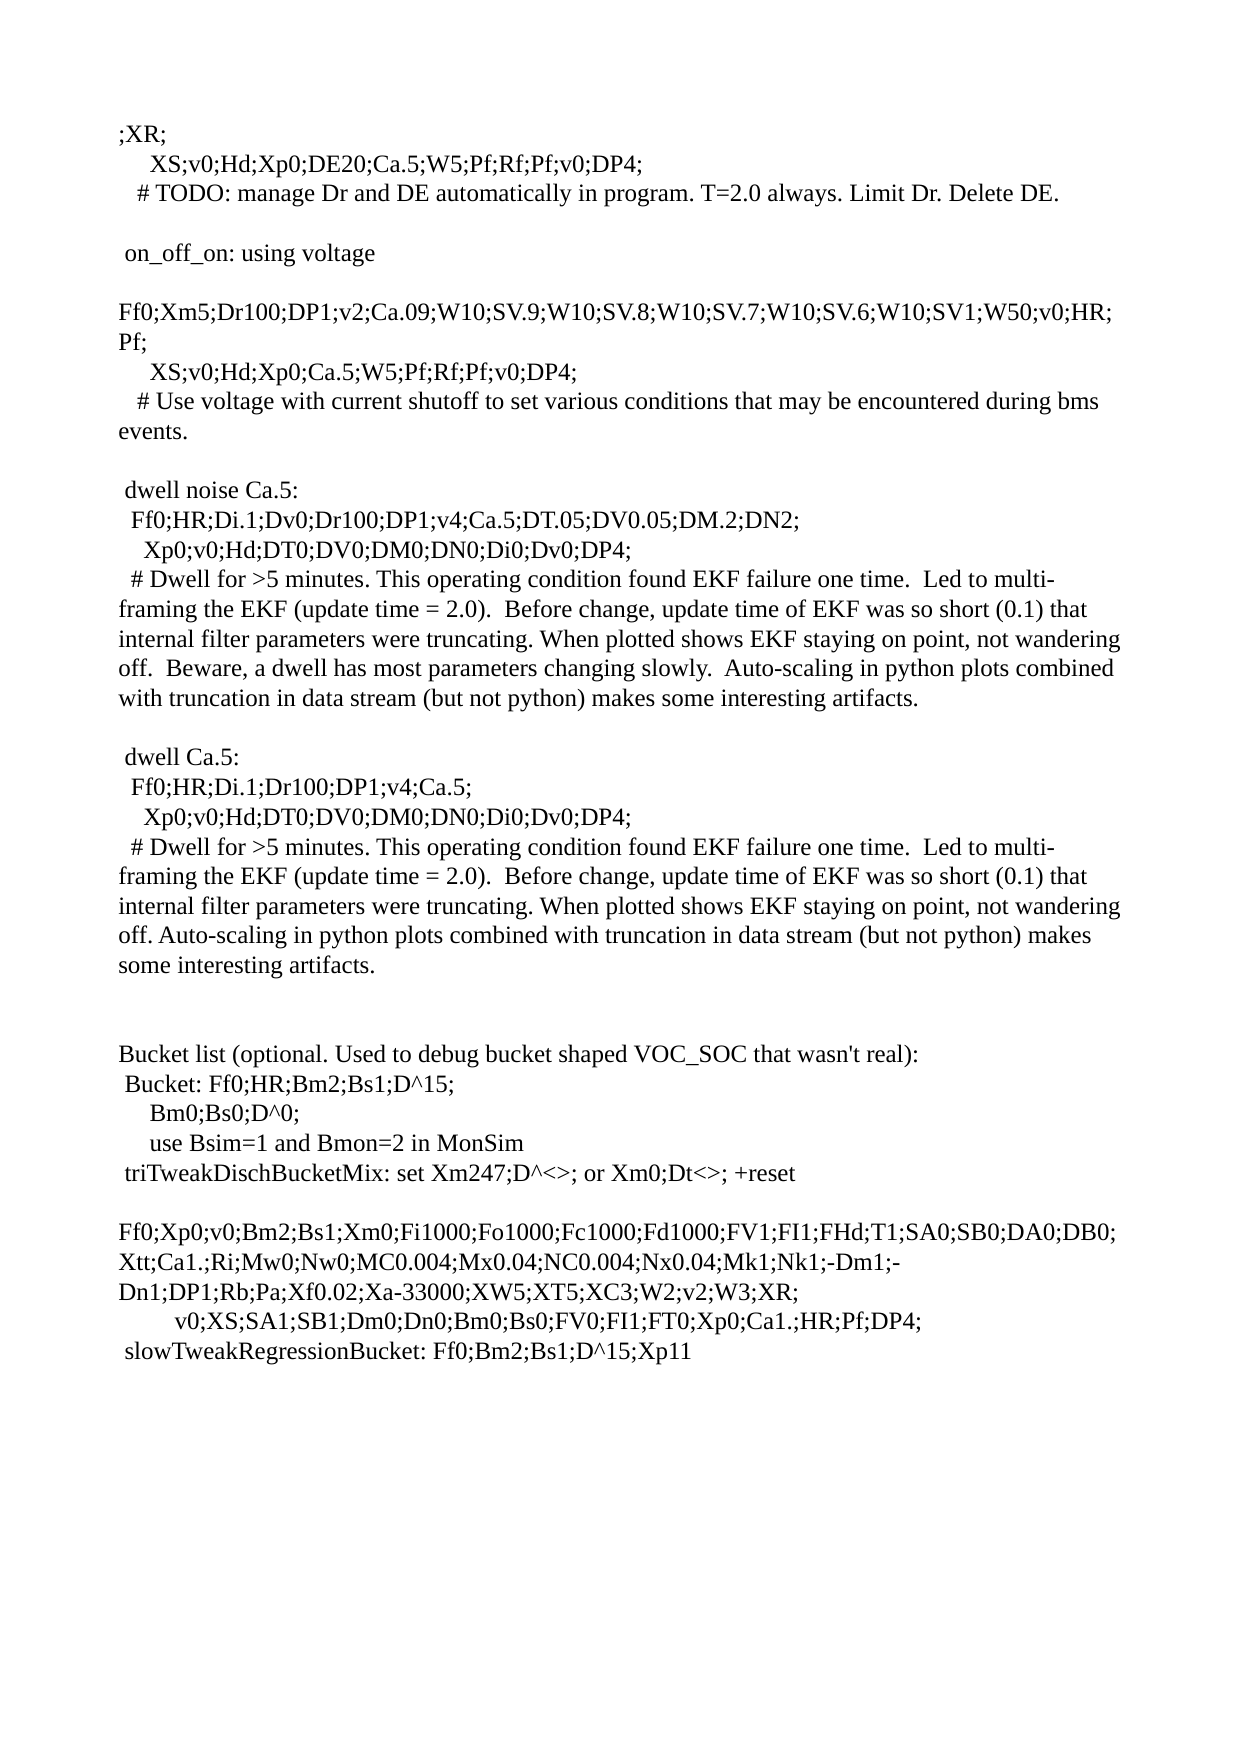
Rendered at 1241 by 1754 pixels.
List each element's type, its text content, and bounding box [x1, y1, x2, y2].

text # Dwell for >5 minutes. This operating condition found EKF failure one time. Led to multi-framing the EKF (update time = 2.0). Before change, update time of EKF was so short (0.1) that internal filter parameters were truncating. When plotted shows EKF staying on point, not wandering off. Beware, a dwell has most parameters changing slowly. Auto-scaling in python plots combined with truncation in data stream (but not python) makes some interesting artifacts. [118, 563, 1122, 712]
text Bucket: Ff0;HR;Bm2;Bs1;D^15; [118, 1068, 1122, 1098]
text v0;XS;SA1;SB1;Dm0;Dn0;Bm0;Bs0;FV0;FI1;FT0;Xp0;Ca1.;HR;Pf;DP4; [118, 1305, 1122, 1335]
text Ff0;Xm5;Dr100;DP1;v2;Ca.09;W10;SV.9;W10;SV.8;W10;SV.7;W10;SV.6;W10;SV1;W50;v0;HR;Pf; [118, 267, 1122, 356]
text dwell noise Ca.5: [118, 474, 1122, 504]
text dwell Ca.5: [118, 742, 1122, 771]
text Xp0;v0;Hd;DT0;DV0;DM0;DN0;Di0;Dv0;DP4; [118, 534, 1122, 563]
text XS;v0;Hd;Xp0;DE20;Ca.5;W5;Pf;Rf;Pf;v0;DP4; [118, 148, 1122, 177]
text Ff0;Xp0;v0;Bm2;Bs1;Xm0;Fi1000;Fo1000;Fc1000;Fd1000;FV1;FI1;FHd;T1;SA0;SB0;DA0;DB0;Xtt;Ca1.;Ri;Mw0;Nw0;MC0.004;Mx0.04;NC0.004;Nx0.04;Mk1;Nk1;-Dm1;-Dn1;DP1;Rb;Pa;Xf0.02;Xa-33000;XW5;XT5;XC3;W2;v2;W3;XR; [118, 1187, 1122, 1305]
text Xp0;v0;Hd;DT0;DV0;DM0;DN0;Di0;Dv0;DP4; [118, 801, 1122, 831]
text triTweakDischBucketMix: set Xm247;D^<>; or Xm0;Dt<>; +reset [118, 1157, 1122, 1187]
text Ff0;HR;Di.1;Dv0;Dr100;DP1;v4;Ca.5;DT.05;DV0.05;DM.2;DN2; [118, 504, 1122, 534]
text on_off_on: using voltage [118, 237, 1122, 267]
text XS;v0;Hd;Xp0;Ca.5;W5;Pf;Rf;Pf;v0;DP4; [118, 356, 1122, 385]
text use Bsim=1 and Bmon=2 in MonSim [118, 1127, 1122, 1157]
text Bm0;Bs0;D^0; [118, 1098, 1122, 1127]
text Bucket list (optional. Used to debug bucket shaped VOC_SOC that wasn't real): [118, 1038, 1122, 1068]
text ;XR; [118, 118, 1122, 148]
text # TODO: manage Dr and DE automatically in program. T=2.0 always. Limit Dr. Delete DE. [118, 177, 1122, 207]
text # Use voltage with current shutoff to set various conditions that may be encountered during bms events. [118, 385, 1122, 445]
text Ff0;HR;Di.1;Dr100;DP1;v4;Ca.5; [118, 771, 1122, 801]
text slowTweakRegressionBucket: Ff0;Bm2;Bs1;D^15;Xp11 [118, 1335, 1122, 1365]
text # Dwell for >5 minutes. This operating condition found EKF failure one time. Led to multi-framing the EKF (update time = 2.0). Before change, update time of EKF was so short (0.1) that internal filter parameters were truncating. When plotted shows EKF staying on point, not wandering off. Auto-scaling in python plots combined with truncation in data stream (but not python) makes some interesting artifacts. [118, 831, 1122, 979]
